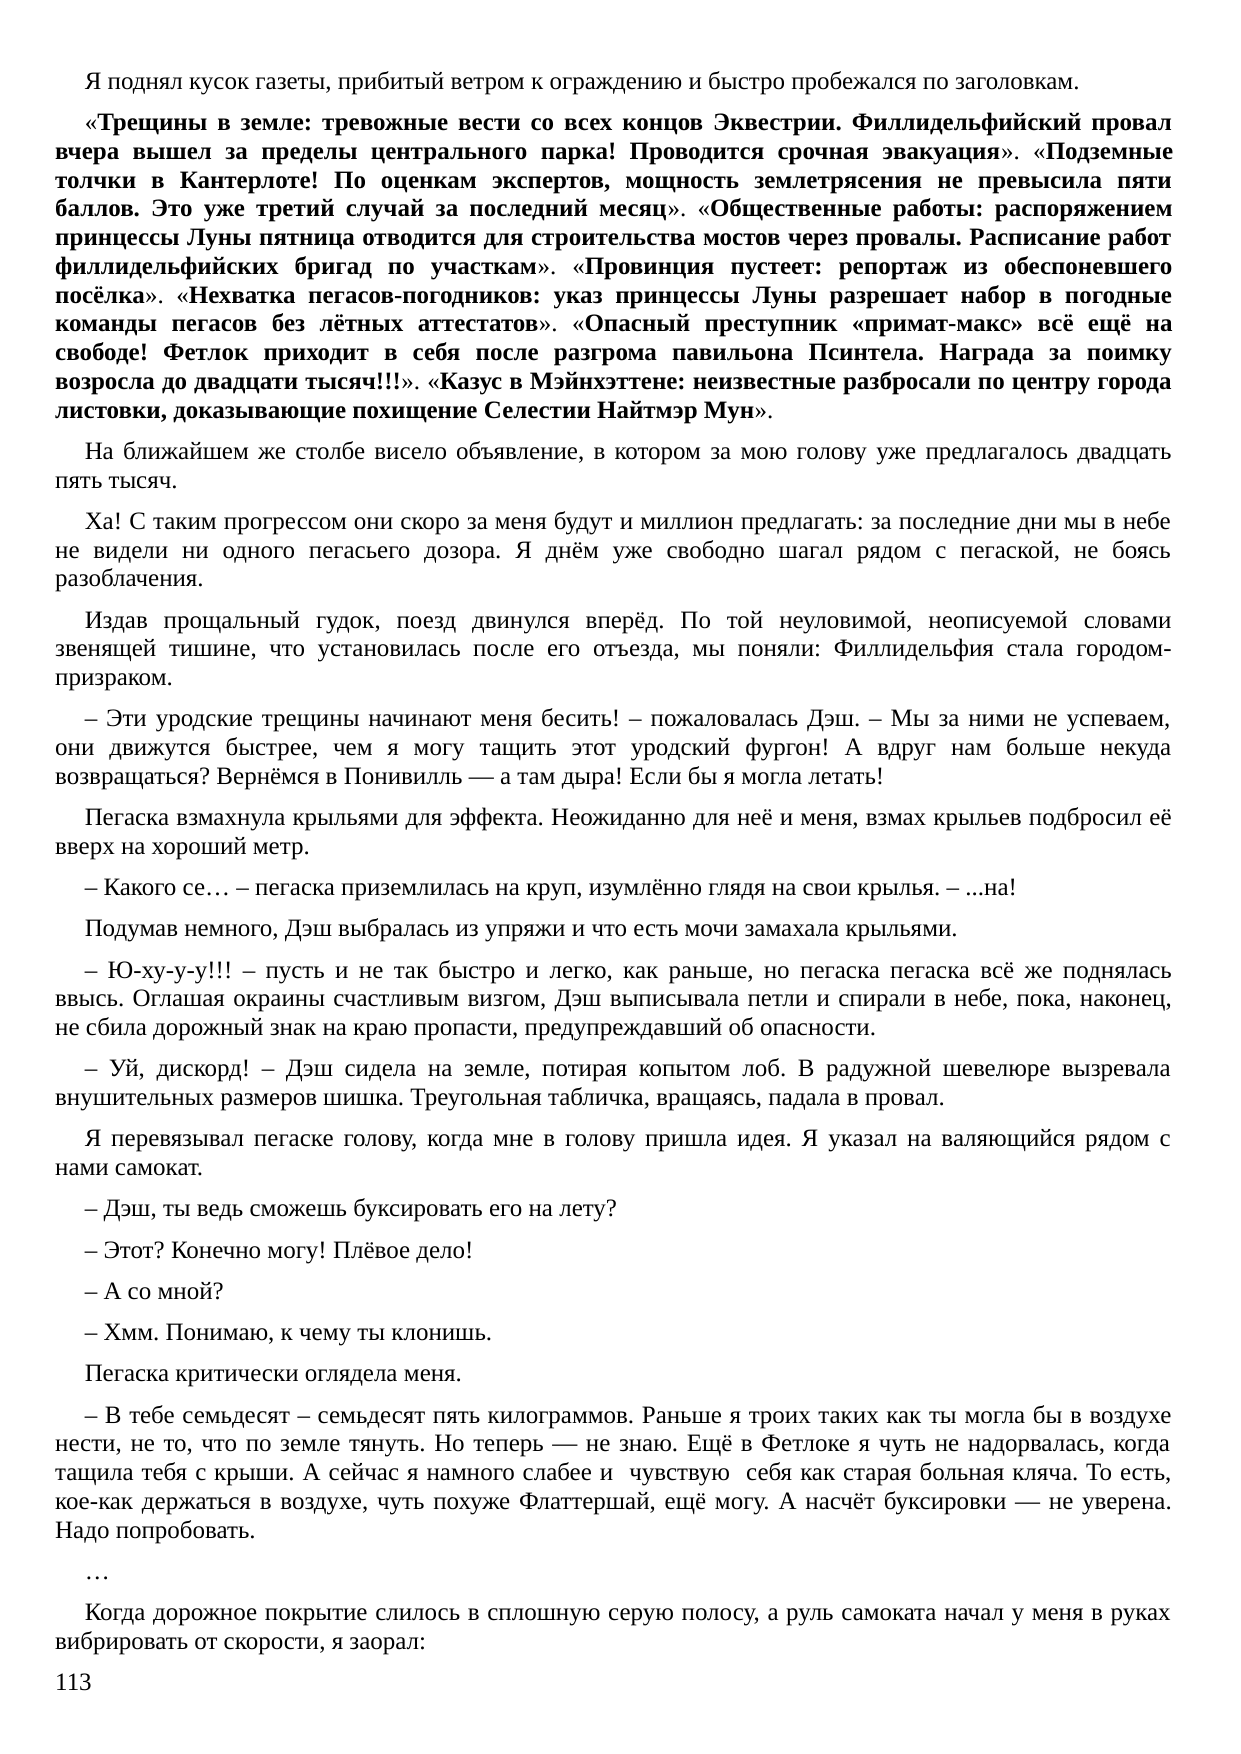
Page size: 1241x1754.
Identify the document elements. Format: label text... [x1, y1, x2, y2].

text – Ю-ху-у-у!!! – пусть и не так быстро и легко, как раньше, но пегаска пегаска всё же поднялась ввысь. Оглашая окраины счастливым визгом, Дэш выписывала петли и спирали в небе, пока, наконец, не сбила дорожный знак на краю пропасти, предупреждавший об опасности. [55, 955, 1173, 1041]
text Я перевязывал пегаске голову, когда мне в голову пришла идея. Я указал на валяющийся рядом с нами самокат. [55, 1123, 1173, 1181]
text Ха! С таким прогрессом они скоро за меня будут и миллион предлагать: за последние дни мы в небе не видели ни одного пегасьего дозора. Я днём уже свободно шагал рядом с пегаской, не боясь разоблачения. [55, 506, 1173, 592]
text «Трещины в земле: тревожные вести со всех концов Эквестрии. Филлидельфийский провал вчера вышел за пределы центрального парка! Проводится срочная эвакуация». «Подземные толчки в Кантерлоте! По оценкам экспертов, мощность землетрясения не превысила пяти баллов. Это уже третий случай за последний месяц». «Общественные работы: распоряжением принцессы Луны пятница отводится для строительства мостов через провалы. Расписание работ филлидельфийских бригад по участкам». «Провинция пустеет: репортаж из обеспоневшего посёлка». «Нехватка пегасов-погодников: указ принцессы Луны разрешает набор в погодные команды пегасов без лётных аттестатов». «Опасный преступник «примат-макс» всё ещё на свободе! Фетлок приходит в себя после разгрома павильона Псинтела. Награда за поимку возросла до двадцати тысяч!!!». «Казус в Мэйнхэттене: неизвестные разбросали по центру города листовки, доказывающие похищение Селестии Найтмэр Мун». [55, 107, 1173, 423]
text Подумав немного, Дэш выбралась из упряжи и что есть мочи замахала крыльями. [55, 913, 1173, 942]
text Пегаска критически оглядела меня. [55, 1358, 1173, 1387]
text – Дэш, ты ведь сможешь буксировать его на лету? [55, 1193, 1173, 1222]
text – А со мной? [55, 1276, 1173, 1305]
text Когда дорожное покрытие слилось в сплошную серую полосу, а руль самоката начал у меня в руках вибрировать от скорости, я заорал: [55, 1597, 1173, 1655]
text – Этот? Конечно могу! Плёвое дело! [55, 1235, 1173, 1263]
text Я поднял кусок газеты, прибитый ветром к ограждению и быстро пробежался по заголовкам. [55, 66, 1173, 95]
text – Хмм. Понимаю, к чему ты клонишь. [55, 1317, 1173, 1346]
text – В тебе семьдесят – семьдесят пять килограммов. Раньше я троих таких как ты могла бы в воздухе нести, не то, что по земле тянуть. Но теперь — не знаю. Ещё в Фетлоке я чуть не надорвалась, когда тащила тебя с крыши. А сейчас я намного слабее и чувствую себя как старая больная кляча. То есть, кое-как держаться в воздухе, чуть похуже Флаттершай, ещё могу. А насчёт буксировки — не уверена. Надо попробовать. [55, 1400, 1173, 1543]
text … [55, 1556, 1173, 1585]
text – Уй, дискорд! – Дэш сидела на земле, потирая копытом лоб. В радужной шевелюре вызревала внушительных размеров шишка. Треугольная табличка, вращаясь, падала в провал. [55, 1053, 1173, 1111]
text – Эти уродские трещины начинают меня бесить! – пожаловалась Дэш. – Мы за ними не успеваем, они движутся быстрее, чем я могу тащить этот уродский фургон! А вдруг нам больше некуда возвращаться? Вернёмся в Понивилль — а там дыра! Если бы я могла летать! [55, 703, 1173, 790]
text На ближайшем же столбе висело объявление, в котором за мою голову уже предлагалось двадцать пять тысяч. [55, 436, 1173, 493]
text – Какого се… – пегаска приземлилась на круп, изумлённо глядя на свои крылья. – ...на! [55, 872, 1173, 901]
text Пегаска взмахнула крыльями для эффекта. Неожиданно для неё и меня, взмах крыльев подбросил её вверх на хороший метр. [55, 802, 1173, 860]
text Издав прощальный гудок, поезд двинулся вперёд. По той неуловимой, неописуемой словами звенящей тишине, что установилась после его отъезда, мы поняли: Филлидельфия стала городом-призраком. [55, 605, 1173, 691]
